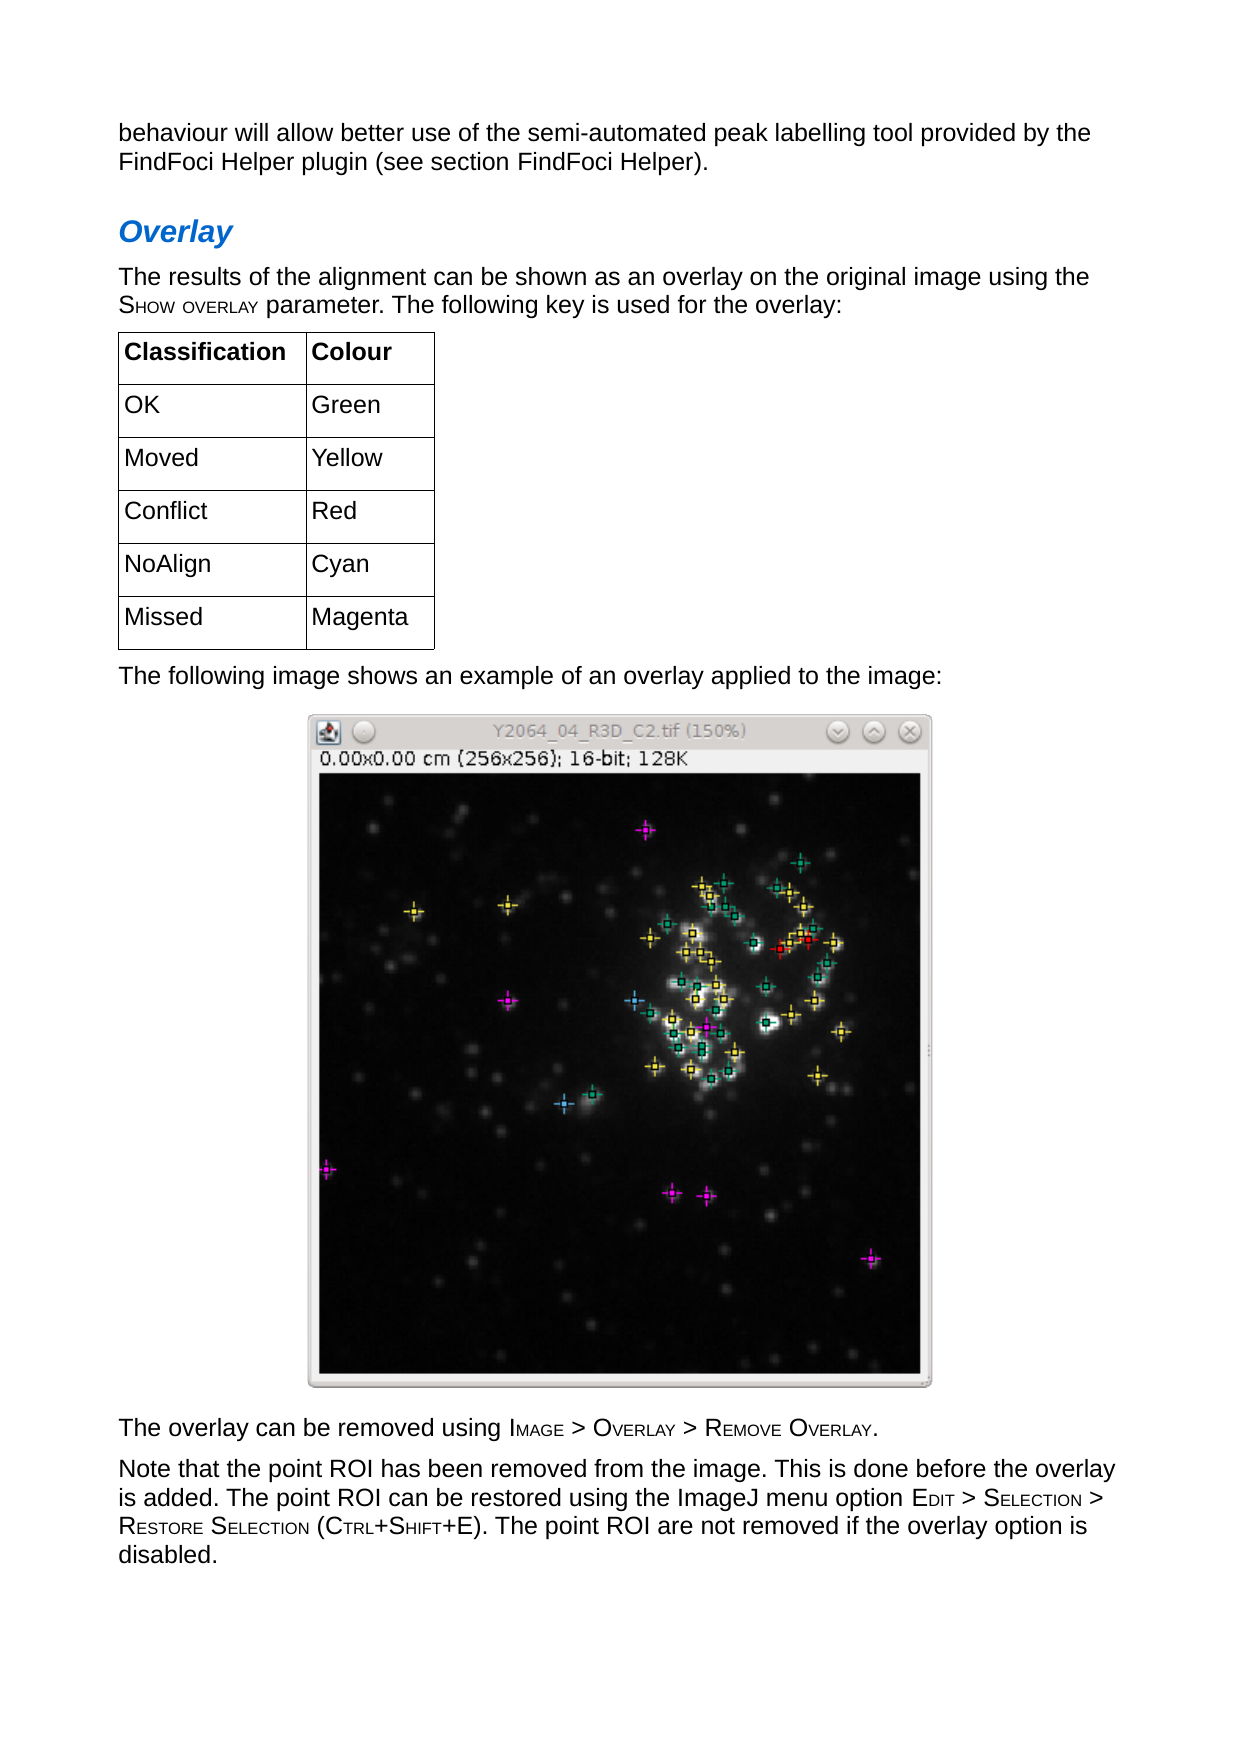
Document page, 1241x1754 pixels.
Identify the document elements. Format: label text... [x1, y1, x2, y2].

table_cell Green [307, 385, 434, 437]
table_cell Red [307, 491, 434, 543]
table_cell Moved [119, 438, 306, 490]
text Note that the point ROI has been removed from the image. This is done before the overlay is added. The point ROI can be restored using the ImageJ menu option Edit > Selection > Restore Selection (Ctrl+Shift+E). The point ROI are not removed if the overlay option is disabled. [118, 1454, 1122, 1569]
text The overlay can be removed using Image > Overlay > Remove Overlay. [118, 1413, 1122, 1441]
table_cell Cyan [307, 544, 434, 596]
table_cell Yellow [307, 438, 434, 490]
table_cell NoAlign [119, 544, 306, 596]
table_cell Conflict [119, 491, 306, 543]
text The results of the alignment can be shown as an overlay on the original image using the Show overlay parameter. The following key is used for the overlay: [118, 262, 1122, 319]
subtitle Overlay [118, 213, 1122, 249]
text The following image shows an example of an overlay applied to the image: [118, 661, 1122, 690]
table_cell OK [119, 385, 306, 437]
table_cell Missed [119, 597, 306, 648]
text behaviour will allow better use of the semi-automated peak labelling tool provided by the FindFoci Helper plugin (see section FindFoci Helper). [118, 118, 1122, 176]
table_header Colour [307, 333, 434, 384]
table_header Classification [119, 333, 306, 384]
picture [307, 714, 933, 1388]
table_cell Magenta [307, 597, 434, 648]
